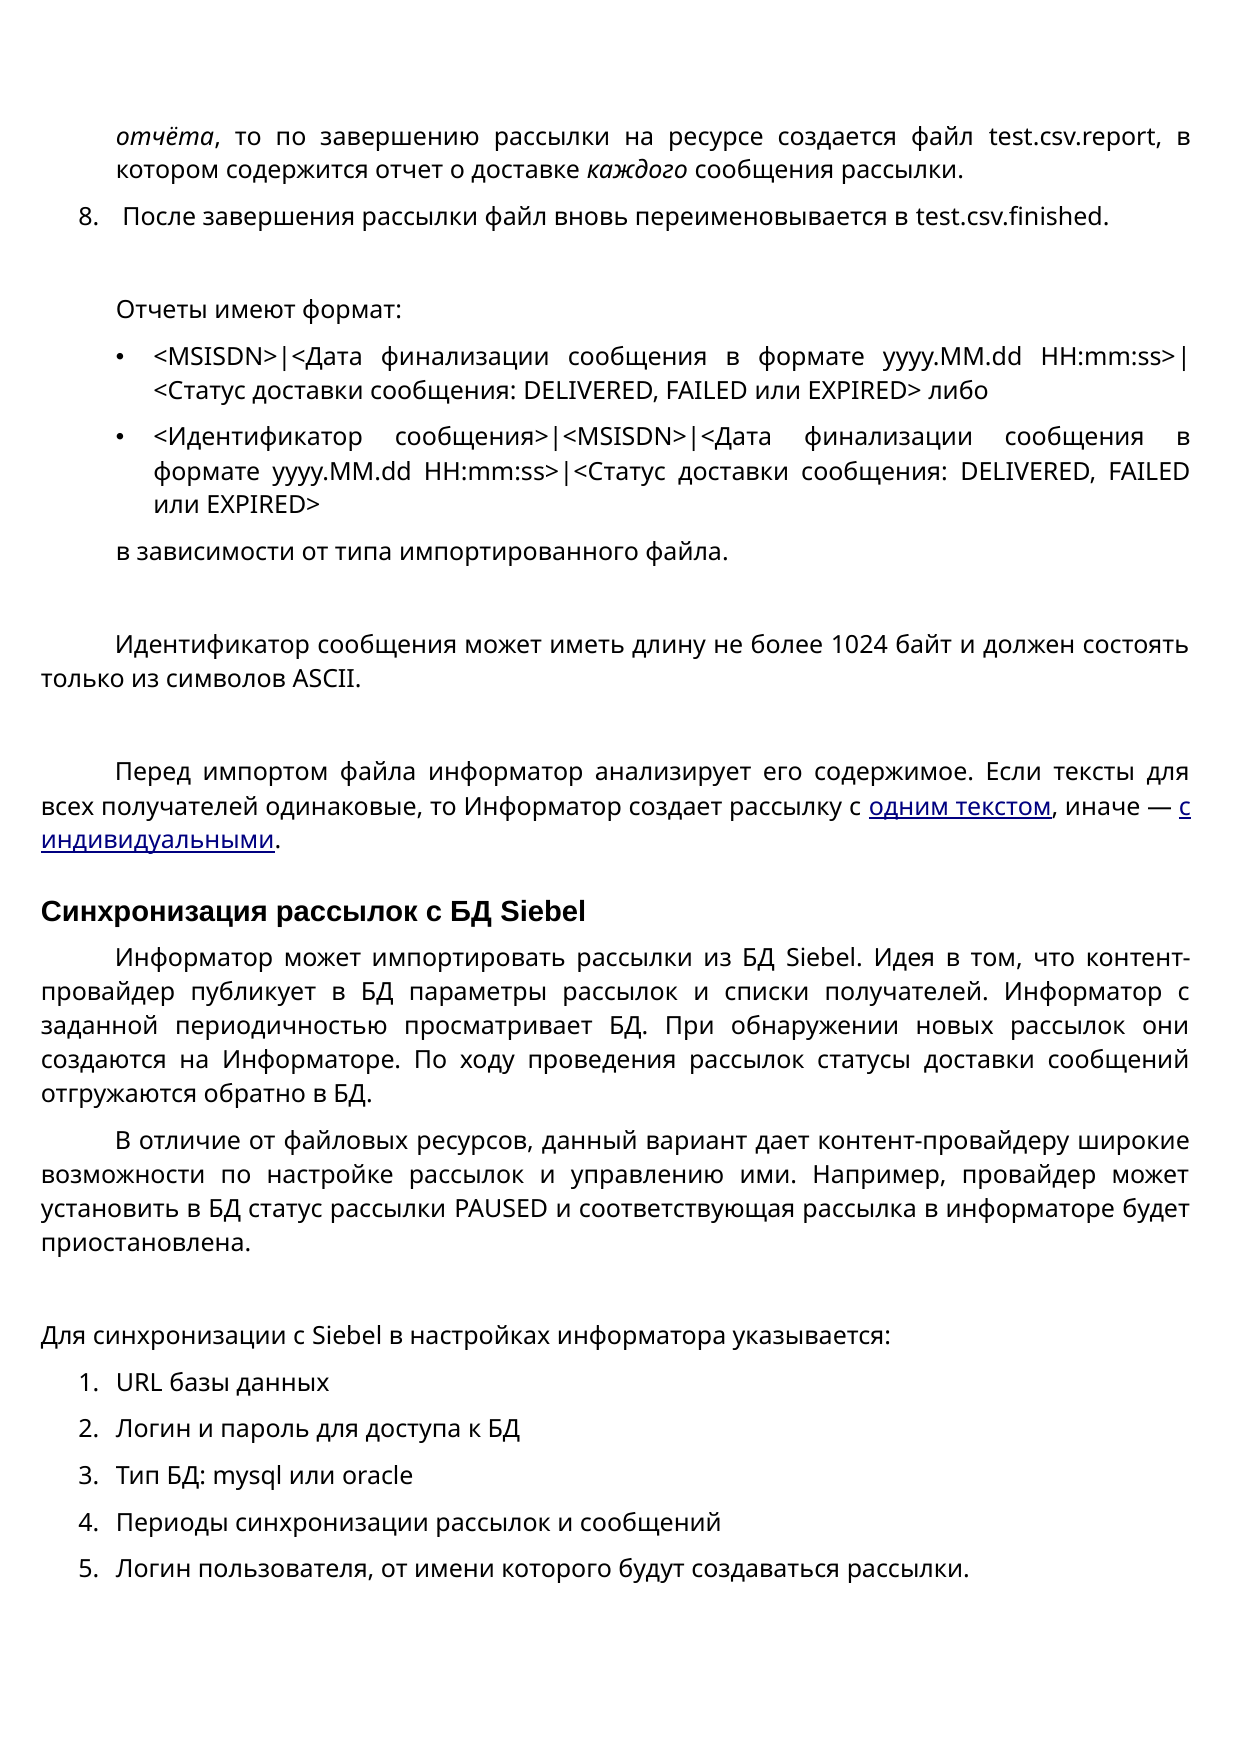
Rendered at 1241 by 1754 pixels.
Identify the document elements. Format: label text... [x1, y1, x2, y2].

text Идентификатор сообщения может иметь длину не более 1024 байт и должен состоять только из символов ASCII. [41, 627, 1191, 695]
list URL базы данных [78, 1364, 1191, 1398]
text В отличие от файловых ресурсов, данный вариант дает контент-провайдеру широкие возможности по настройке рассылок и управлению ими. Например, провайдер может установить в БД статус рассылки PAUSED и соответствующая рассылка в информаторе будет приостановлена. [41, 1123, 1191, 1259]
list <Идентификатор сообщения>|<MSISDN>|<Дата финализации сообщения в формате yyyy.MM.dd HH:mm:ss>|<Статус доставки сообщения: DELIVERED, FAILED или EXPIRED> [116, 419, 1191, 521]
text Перед импортом файла информатор анализирует его содержимое. Если тексты для всех получателей одинаковые, то Информатор создает рассылку с одним текстом, иначе — с индивидуальными. [41, 754, 1191, 856]
subtitle Синхронизация рассылок с БД Siebel [41, 894, 1191, 927]
list Тип БД: mysql или oracle [78, 1458, 1191, 1492]
list в зависимости от типа импортированного файла. [78, 534, 1191, 568]
list Логин и пароль для доступа к БД [78, 1411, 1191, 1445]
list Отчеты имеют формат: [78, 292, 1191, 326]
text Для синхронизации с Siebel в настройках информатора указывается: [41, 1318, 1191, 1352]
list Периоды синхронизации рассылок и сообщений [78, 1504, 1191, 1538]
text Информатор может импортировать рассылки из БД Siebel. Идея в том, что контент-провайдер публикует в БД параметры рассылок и списки получателей. Информатор с заданной периодичностью просматривает БД. При обнаружении новых рассылок они создаются на Информаторе. По ходу проведения рассылок статусы доставки сообщений отгружаются обратно в БД. [41, 940, 1191, 1110]
list После завершения рассылки файл вновь переименовывается в test.csv.finished. [78, 199, 1191, 233]
list Логин пользователя, от имени которого будут создаваться рассылки. [78, 1551, 1191, 1585]
list <MSISDN>|<Дата финализации сообщения в формате yyyy.MM.dd HH:mm:ss>|<Статус доставки сообщения: DELIVERED, FAILED или EXPIRED> либо [116, 338, 1191, 407]
list отчёта, то по завершению рассылки на ресурсе создается файл test.csv.report, в котором содержится отчет о доставке каждого сообщения рассылки. [78, 118, 1191, 186]
